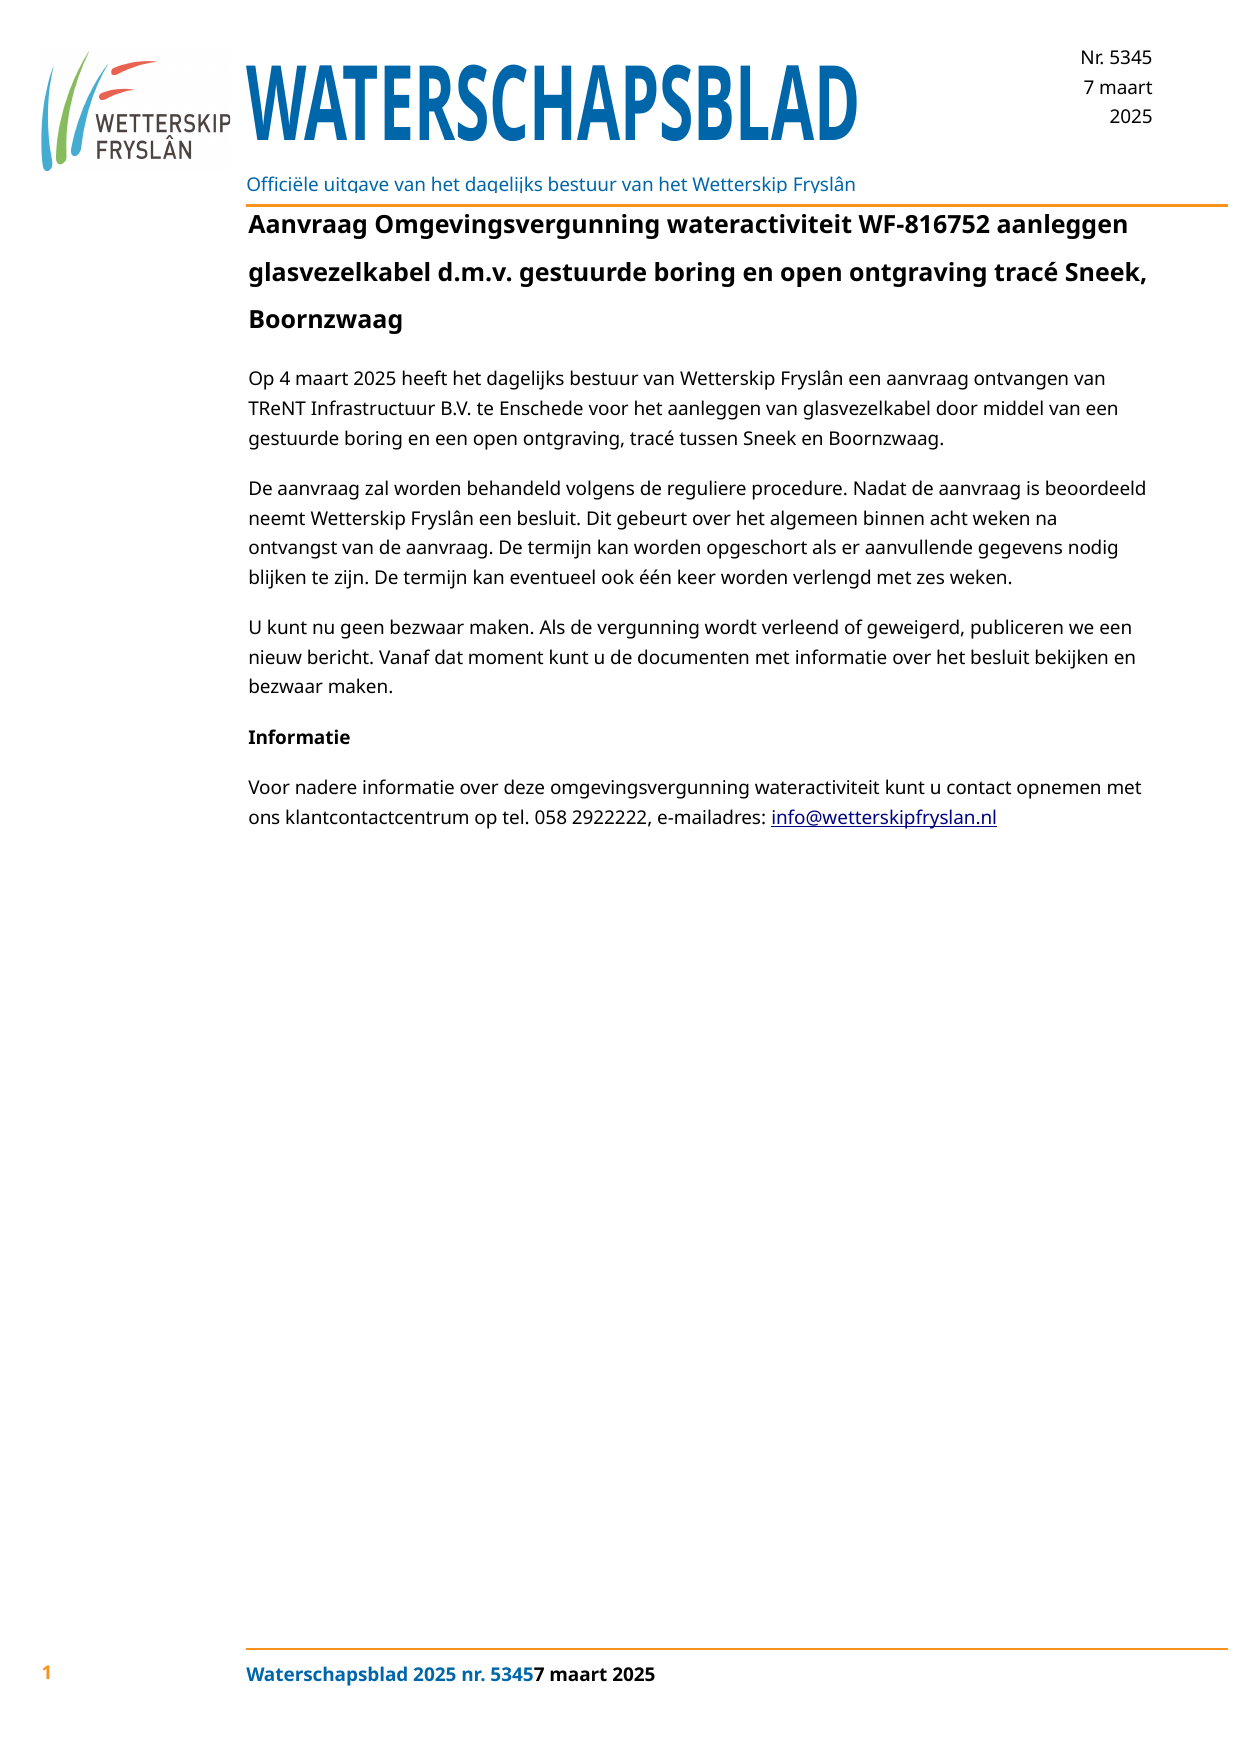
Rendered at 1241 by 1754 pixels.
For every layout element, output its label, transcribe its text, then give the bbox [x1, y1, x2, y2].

picture [41, 47, 231, 172]
text De aanvraag zal worden behandeld volgens de reguliere procedure. Nadat de aanvraag is beoordeeld neemt Wetterskip Fryslân een besluit. Dit gebeurt over het algemeen binnen acht weken na ontvangst van de aanvraag. De termijn kan worden opgeschort als er aanvullende gegevens nodig blijken te zijn. De termijn kan eventueel ook één keer worden verlengd met zes weken. [248, 475, 1152, 589]
text Voor nadere informatie over deze omgevingsvergunning wateractiviteit kunt u contact opnemen met ons klantcontactcentrum op tel. 058 2922222, e-mailadres: info@wetterskipfryslan.nl [248, 774, 1152, 829]
text Informatie [248, 724, 1152, 749]
text Op 4 maart 2025 heeft het dagelijks bestuur van Wetterskip Fryslân een aanvraag ontvangen van TReNT Infrastructuur B.V. te Enschede voor het aanleggen van glasvezelkabel door middel van een gestuurde boring en een open ontgraving, tracé tussen Sneek en Boornzwaag. [248, 366, 1152, 450]
text U kunt nu geen bezwaar maken. Als de vergunning wordt verleend of geweigerd, publiceren we een nieuw bericht. Vanaf dat moment kunt u de documenten met informatie over het besluit bekijken en bezwaar maken. [248, 614, 1152, 699]
text Aanvraag Omgevingsvergunning wateractiviteit WF-816752 aanleggen glasvezelkabel d.m.v. gestuurde boring en open ontgraving tracé Sneek, Boornzwaag [248, 207, 1152, 336]
